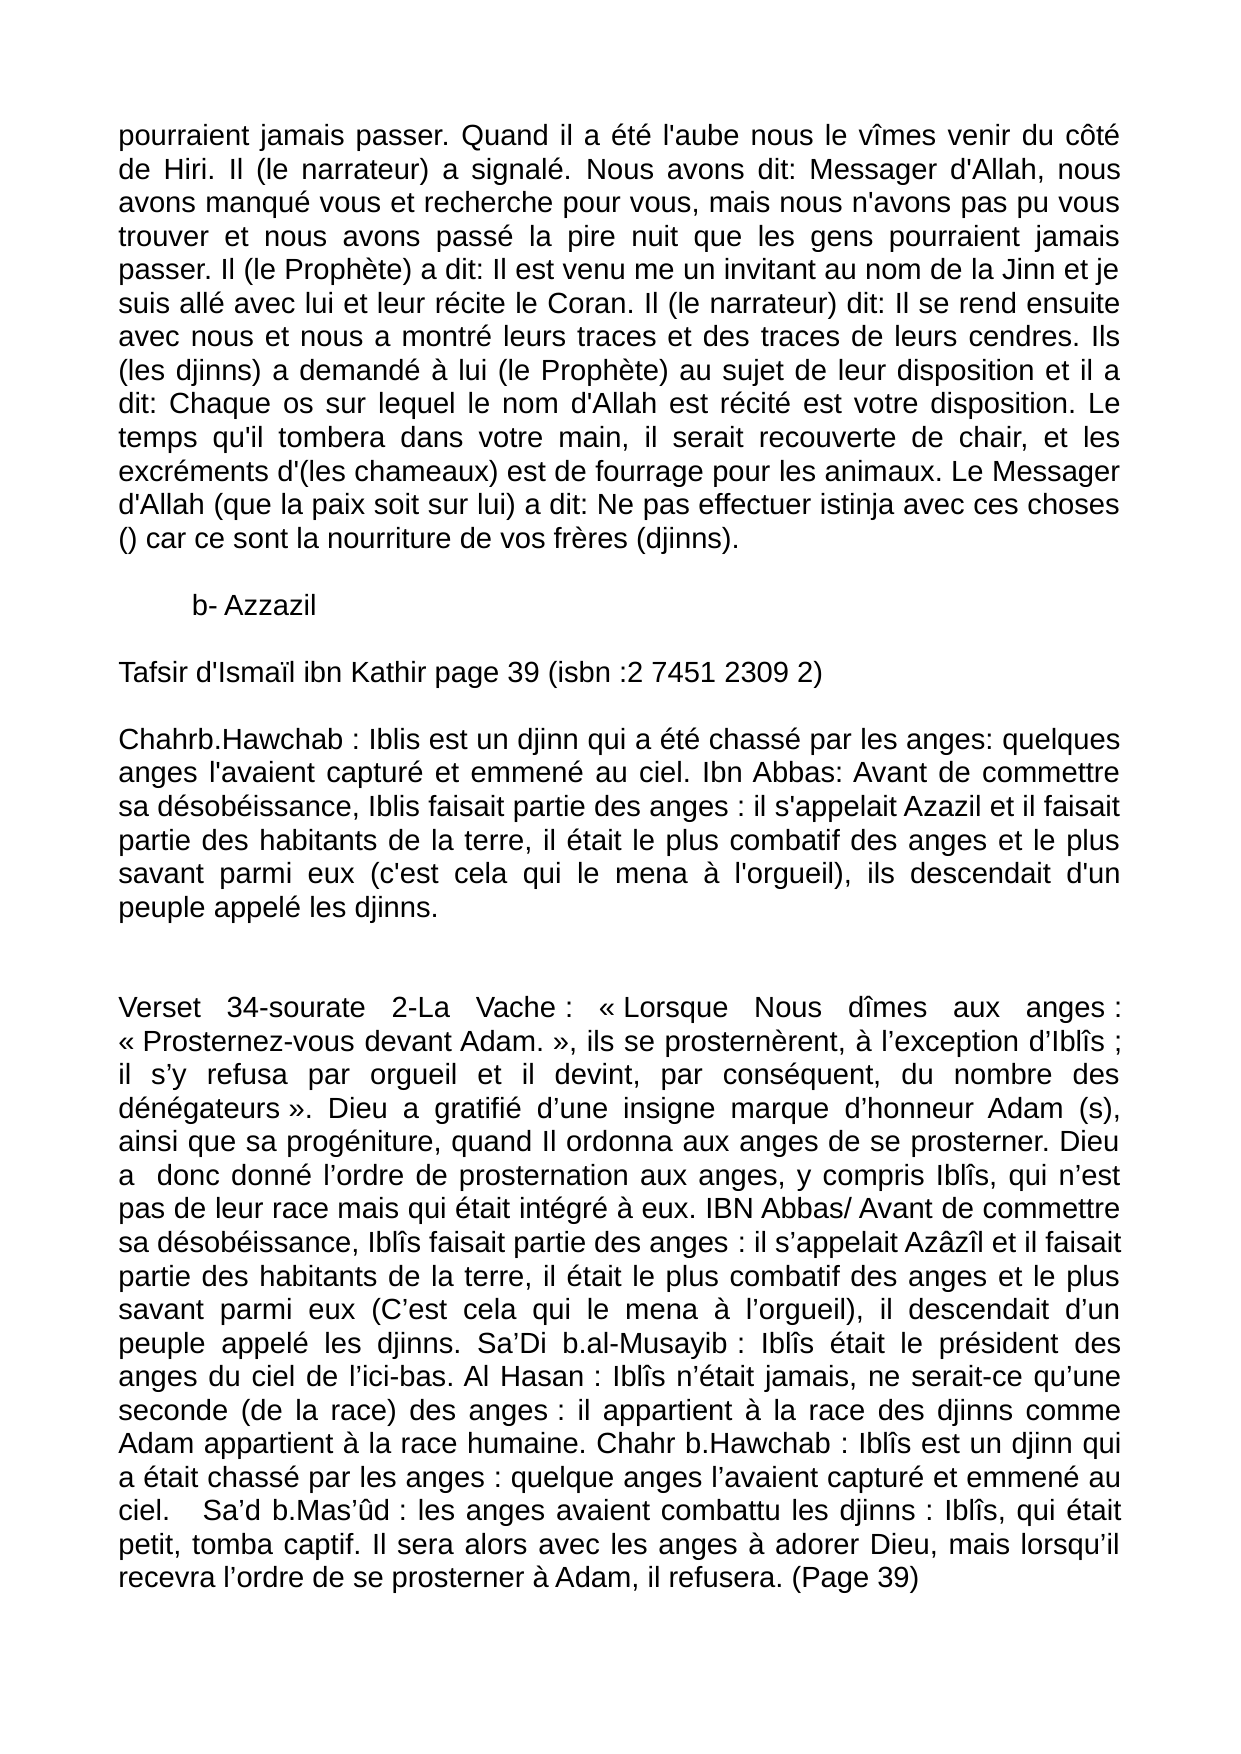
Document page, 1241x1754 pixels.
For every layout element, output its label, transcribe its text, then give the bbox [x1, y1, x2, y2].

text pourraient jamais passer. Quand il a été l'aube nous le vîmes venir du côté de Hiri. Il (le narrateur) a signalé. Nous avons dit: Messager d'Allah, nous avons manqué vous et recherche pour vous, mais nous n'avons pas pu vous trouver et nous avons passé la pire nuit que les gens pourraient jamais passer. Il (le Prophète) a dit: Il est venu me un invitant au nom de la Jinn et je suis allé avec lui et leur récite le Coran. Il (le narrateur) dit: Il se rend ensuite avec nous et nous a montré leurs traces et des traces de leurs cendres. Ils (les djinns) a demandé à lui (le Prophète) au sujet de leur disposition et il a dit: Chaque os sur lequel le nom d'Allah est récité est votre disposition. Le temps qu'il tombera dans votre main, il serait recouverte de chair, et les excréments d'(les chameaux) est de fourrage pour les animaux. Le Messager d'Allah (que la paix soit sur lui) a dit: Ne pas effectuer istinja avec ces choses () car ce sont la nourriture de vos frères (djinns). [118, 118, 1122, 554]
text Chahrb.Hawchab : Iblis est un djinn qui a été chassé par les anges: quelques anges l'avaient capturé et emmené au ciel. Ibn Abbas: Avant de commettre sa désobéissance, Iblis faisait partie des anges : il s'appelait Azazil et il faisait partie des habitants de la terre, il était le plus combatif des anges et le plus savant parmi eux (c'est cela qui le mena à l'orgueil), ils descendait d'un peuple appelé les djinns. [118, 722, 1122, 923]
text Tafsir d'Ismaïl ibn Kathir page 39 (isbn :2 7451 2309 2) [118, 655, 1122, 688]
text Verset 34-sourate 2-La Vache : « Lorsque Nous dîmes aux anges : « Prosternez-vous devant Adam. », ils se prosternèrent, à l’exception d’Iblîs ; il s’y refusa par orgueil et il devint, par conséquent, du nombre des dénégateurs ». Dieu a gratifié d’une insigne marque d’honneur Adam (s), ainsi que sa progéniture, quand Il ordonna aux anges de se prosterner. Dieu a donc donné l’ordre de prosternation aux anges, y compris Iblîs, qui n’est pas de leur race mais qui était intégré à eux. IBN Abbas/ Avant de commettre sa désobéissance, Iblîs faisait partie des anges : il s’appelait Azâzîl et il faisait partie des habitants de la terre, il était le plus combatif des anges et le plus savant parmi eux (C’est cela qui le mena à l’orgueil), il descendait d’un peuple appelé les djinns. Sa’Di b.al-Musayib : Iblîs était le président des anges du ciel de l’ici-bas. Al Hasan : Iblîs n’était jamais, ne serait-ce qu’une seconde (de la race) des anges : il appartient à la race des djinns comme Adam appartient à la race humaine. Chahr b.Hawchab : Iblîs est un djinn qui a était chassé par les anges : quelque anges l’avaient capturé et emmené au ciel. Sa’d b.Mas’ûd : les anges avaient combattu les djinns : Iblîs, qui était petit, tomba captif. Il sera alors avec les anges à adorer Dieu, mais lorsqu’il recevra l’ordre de se prosterner à Adam, il refusera. (Page 39) [118, 990, 1122, 1594]
text b- Azzazil [118, 588, 1122, 621]
